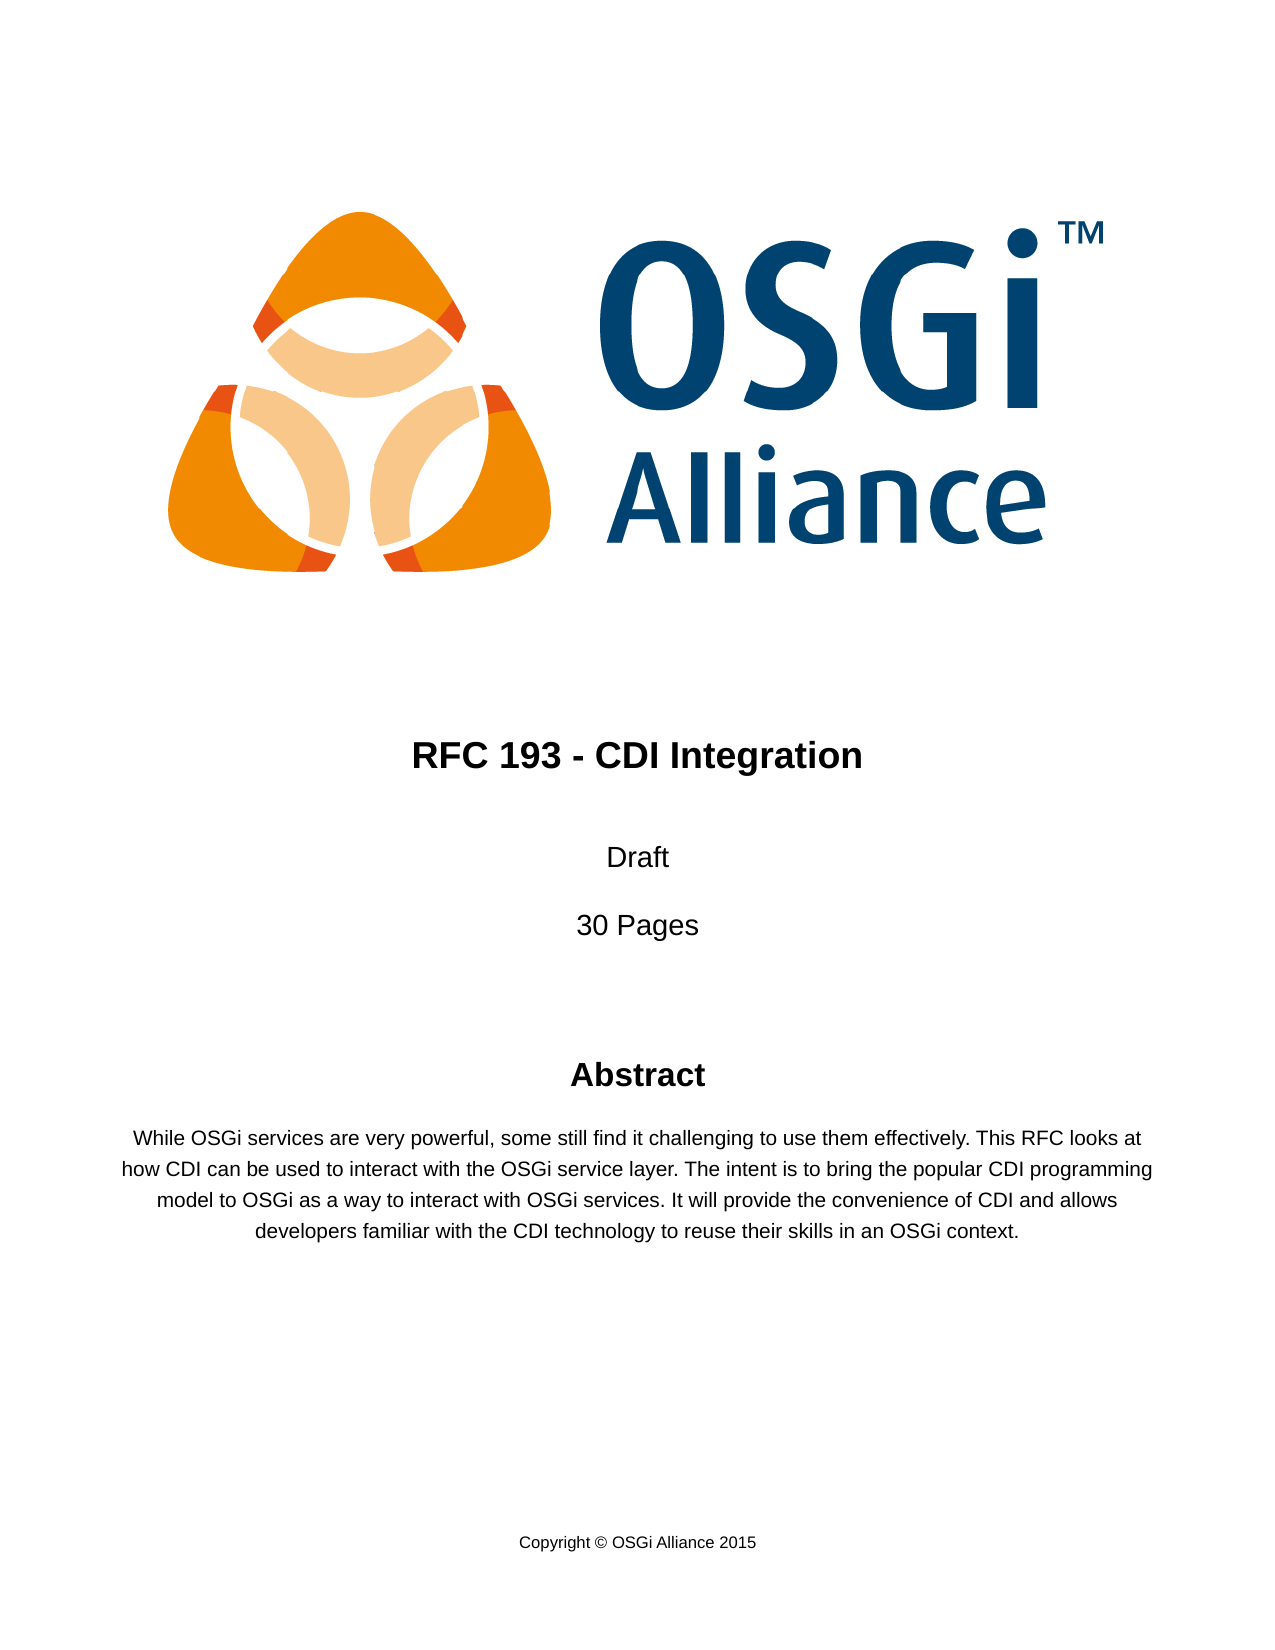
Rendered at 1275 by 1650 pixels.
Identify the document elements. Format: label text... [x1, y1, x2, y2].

title Draft 31 Pages [112, 841, 1162, 941]
title RFC 193 - CDI Integration [112, 733, 1162, 776]
text Abstract [112, 1055, 1162, 1093]
picture [112, 158, 1163, 626]
text While OSGi services are very powerful, some still find it challenging to use them effectively. This RFC looks at how CDI can be used to interact with the OSGi service layer. The intent is to bring the popular CDI programming model to OSGi as a way to interact with OSGi services. It will provide the convenience of CDI and allows developers familiar with the CDI technology to reuse their skills in an OSGi context. [112, 1118, 1162, 1243]
